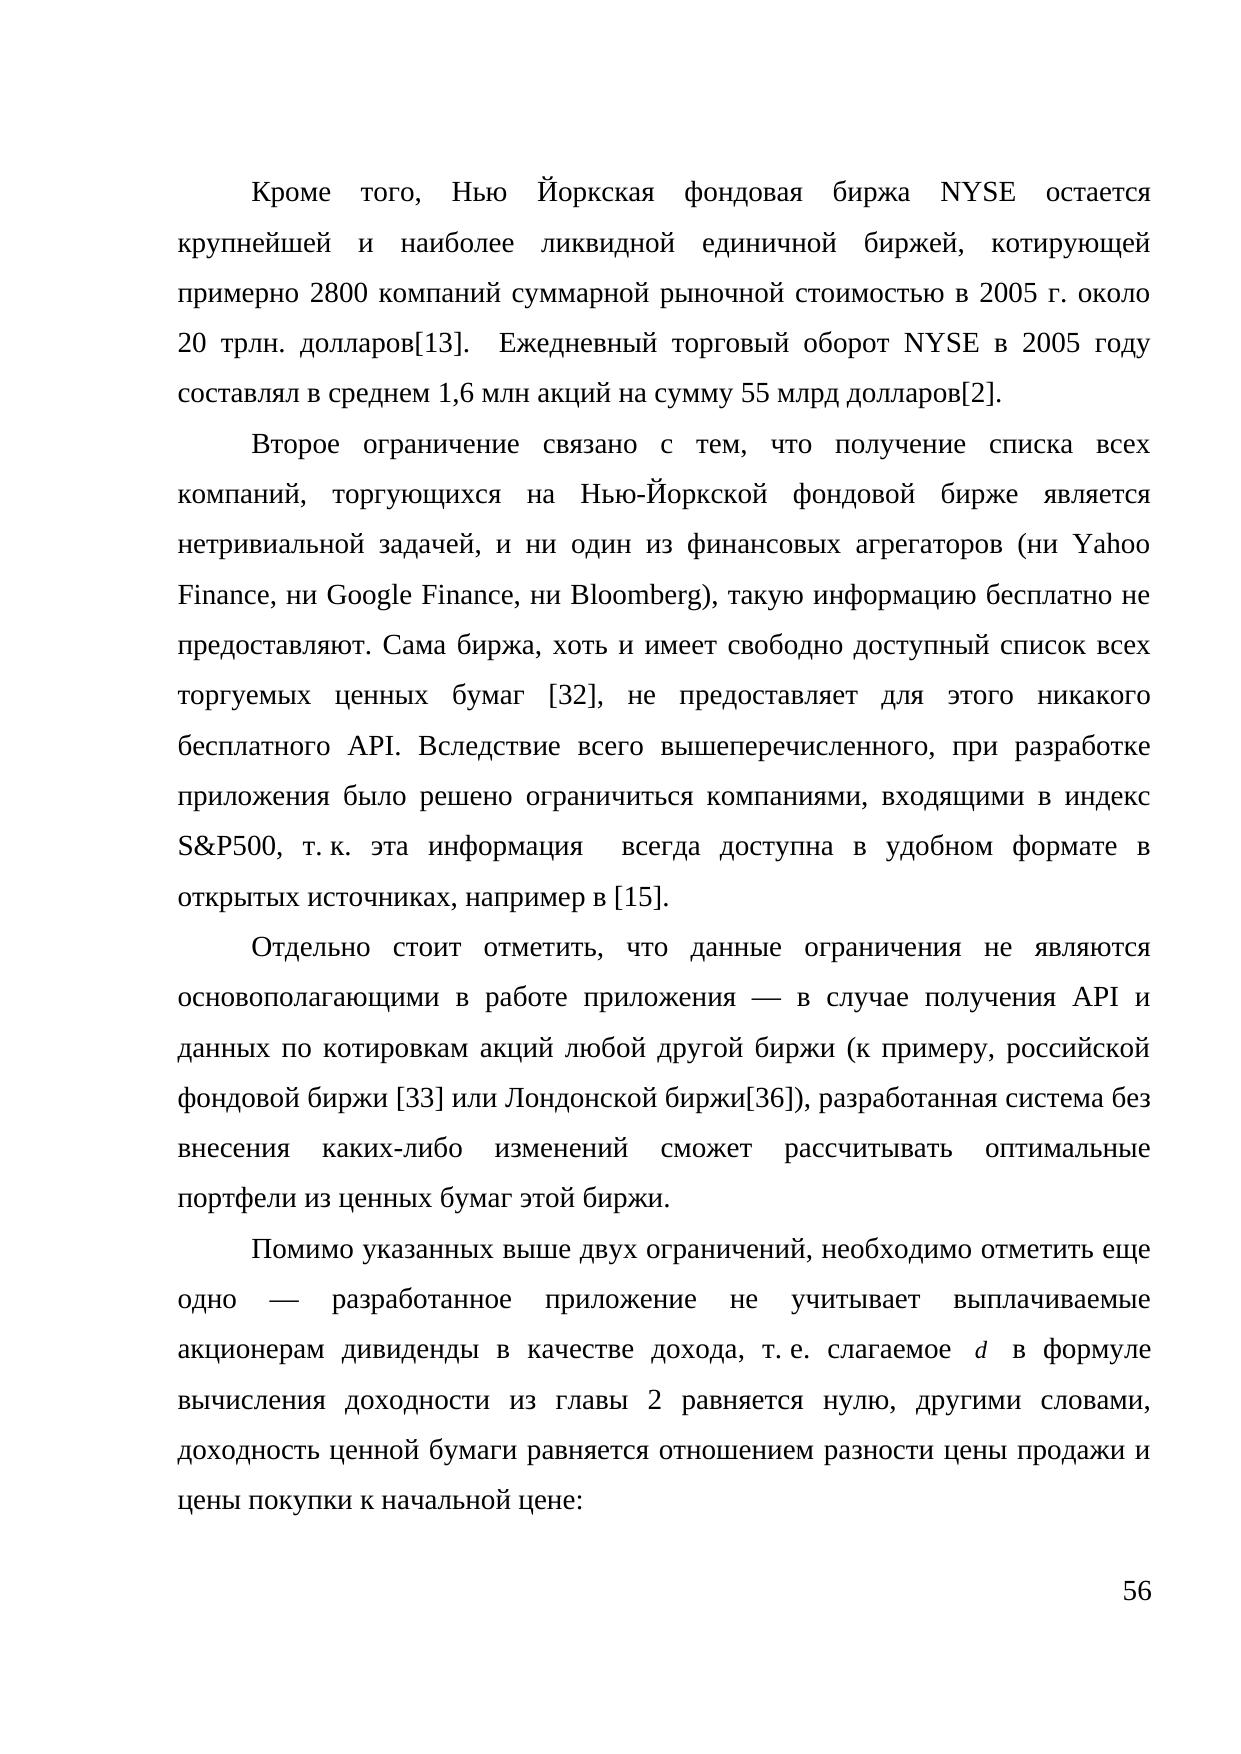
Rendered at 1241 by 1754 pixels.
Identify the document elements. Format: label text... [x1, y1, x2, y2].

text Отдельно стоит отметить, что данные ограничения не являются основополагающими в работе приложения — в случае получения API и данных по котировкам акций любой другой биржи (к примеру, российской фондовой биржи [33] или Лондонской биржи[36]), разработанная система без внесения каких-либо изменений сможет рассчитывать оптимальные портфели из ценных бумаг этой биржи. [177, 929, 1152, 1214]
text Второе ограничение связано с тем, что получение списка всех компаний, торгующихся на Нью-Йоркской фондовой бирже является нетривиальной задачей, и ни один из финансовых агрегаторов (ни Yahoo Finance, ни Google Finance, ни Bloomberg), такую информацию бесплатно не предоставляют. Сама биржа, хоть и имеет свободно доступный список всех торгуемых ценных бумаг [32], не предоставляет для этого никакого бесплатного API. Вследствие всего вышеперечисленного, при разработке приложения было решено ограничиться компаниями, входящими в индекс S&P500, т. к. эта информация всегда доступна в удобном формате в открытых источниках, например в [15]. [177, 426, 1152, 912]
text Кроме того, Нью Йоркская фондовая биржа NYSE остается крупнейшей и наиболее ликвидной единичной биржей, котирующей примерно 2800 компаний суммарной рыночной стоимостью в 2005 г. около 20 трлн. долларов[13]. Ежедневный торговый оборот NYSE в 2005 году составлял в среднем 1,6 млн акций на сумму 55 млрд долларов[2]. [177, 174, 1152, 409]
text Помимо указанных выше двух ограничений, необходимо отметить еще одно — разработанное приложение не учитывает выплачиваемые акционерам дивиденды в качестве дохода, т. е. слагаемое в формуле вычисления доходности из главы 2 равняется нулю, другими словами, доходность ценной бумаги равняется отношением разности цены продажи и цены покупки к начальной цене: [177, 1231, 1152, 1516]
